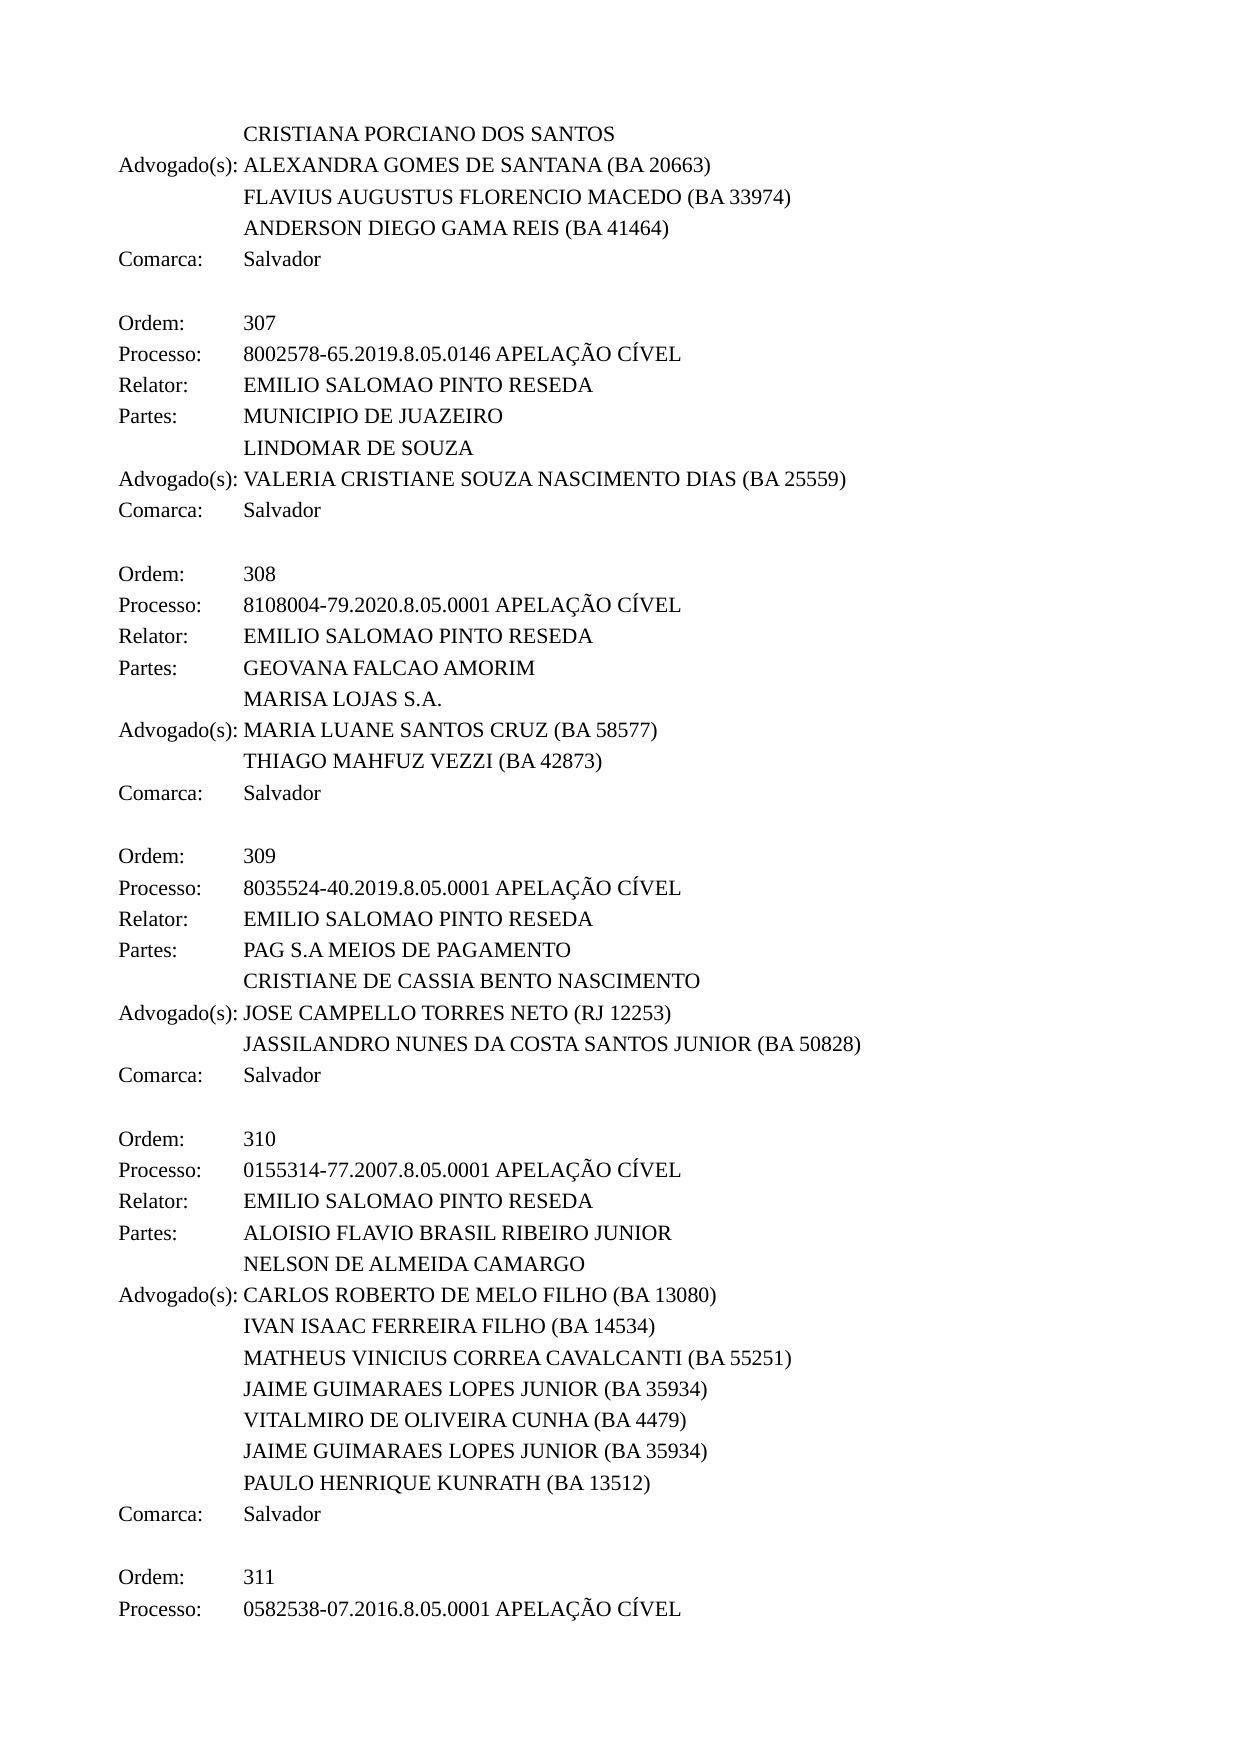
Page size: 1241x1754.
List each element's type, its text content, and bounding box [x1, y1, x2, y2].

table_cell EMILIO SALOMAO PINTO RESEDA [243, 620, 1240, 652]
table_cell Partes: [118, 652, 243, 683]
table_cell Processo: [118, 589, 243, 620]
table_cell VITALMIRO DE OLIVEIRA CUNHA (BA 4479) [243, 1404, 1240, 1435]
table_header 309 [243, 840, 1240, 872]
table_cell Relator: [118, 369, 243, 401]
table_cell [118, 1373, 243, 1404]
table_header Ordem: [118, 307, 243, 338]
table_cell Comarca: [118, 777, 243, 808]
table_cell MATHEUS VINICIUS CORREA CAVALCANTI (BA 55251) [243, 1341, 1240, 1373]
table_cell Relator: [118, 620, 243, 652]
table_cell 0155314-77.2007.8.05.0001 APELAÇÃO CÍVEL [243, 1154, 1240, 1185]
table_cell [118, 1028, 243, 1059]
table_cell VALERIA CRISTIANE SOUZA NASCIMENTO DIAS (BA 25559) [243, 463, 1240, 494]
table_cell Salvador [243, 777, 1240, 808]
table_cell Partes: [118, 1216, 243, 1248]
table_cell EMILIO SALOMAO PINTO RESEDA [243, 1185, 1240, 1216]
table_cell [118, 181, 243, 212]
table_cell Advogado(s): [118, 714, 243, 745]
table_cell Relator: [118, 903, 243, 934]
table_cell Processo: [118, 872, 243, 903]
table_cell ALOISIO FLAVIO BRASIL RIBEIRO JUNIOR [243, 1216, 1240, 1248]
table_cell [118, 683, 243, 714]
table_cell [118, 745, 243, 777]
table_cell IVAN ISAAC FERREIRA FILHO (BA 14534) [243, 1310, 1240, 1341]
table_cell LINDOMAR DE SOUZA [243, 432, 1240, 463]
table_cell Salvador [243, 243, 1240, 274]
table_cell [118, 1435, 243, 1466]
table_cell CRISTIANE DE CASSIA BENTO NASCIMENTO [243, 965, 1240, 997]
table_cell [118, 1310, 243, 1341]
table_cell ANDERSON DIEGO GAMA REIS (BA 41464) [243, 212, 1240, 243]
table_cell JOSE CAMPELLO TORRES NETO (RJ 12253) [243, 997, 1240, 1028]
table_cell Partes: [118, 934, 243, 965]
table_header 307 [243, 307, 1240, 338]
table_cell [118, 1404, 243, 1435]
table_cell THIAGO MAHFUZ VEZZI (BA 42873) [243, 745, 1240, 777]
table_cell Advogado(s): [118, 149, 243, 181]
table_cell Processo: [118, 1154, 243, 1185]
table_cell [118, 212, 243, 243]
table_cell CRISTIANA PORCIANO DOS SANTOS [243, 118, 1240, 149]
table_cell [118, 432, 243, 463]
table_cell [118, 1341, 243, 1373]
table_cell [118, 1248, 243, 1279]
table_cell Comarca: [118, 494, 243, 526]
table_cell NELSON DE ALMEIDA CAMARGO [243, 1248, 1240, 1279]
table_cell Processo: [118, 338, 243, 369]
table_header Ordem: [118, 1561, 243, 1593]
table_cell MUNICIPIO DE JUAZEIRO [243, 401, 1240, 432]
table_cell ALEXANDRA GOMES DE SANTANA (BA 20663) [243, 149, 1240, 181]
table_cell 8108004-79.2020.8.05.0001 APELAÇÃO CÍVEL [243, 589, 1240, 620]
table_cell 8035524-40.2019.8.05.0001 APELAÇÃO CÍVEL [243, 872, 1240, 903]
table_cell Advogado(s): [118, 463, 243, 494]
table_cell Partes: [118, 401, 243, 432]
table_cell FLAVIUS AUGUSTUS FLORENCIO MACEDO (BA 33974) [243, 181, 1240, 212]
table_cell JAIME GUIMARAES LOPES JUNIOR (BA 35934) [243, 1373, 1240, 1404]
table_cell Comarca: [118, 243, 243, 274]
table_cell Advogado(s): [118, 1279, 243, 1310]
table_cell 0582538-07.2016.8.05.0001 APELAÇÃO CÍVEL [243, 1593, 1240, 1624]
table_cell [118, 965, 243, 997]
table_cell Salvador [243, 1498, 1240, 1529]
table_header 308 [243, 558, 1240, 589]
table_cell Salvador [243, 1059, 1240, 1090]
table_header Ordem: [118, 1123, 243, 1154]
table_cell Advogado(s): [118, 997, 243, 1028]
table_header Ordem: [118, 840, 243, 872]
table_header 311 [243, 1561, 1240, 1593]
table_cell MARIA LUANE SANTOS CRUZ (BA 58577) [243, 714, 1240, 745]
table_cell EMILIO SALOMAO PINTO RESEDA [243, 369, 1240, 401]
table_cell MARISA LOJAS S.A. [243, 683, 1240, 714]
table_cell CARLOS ROBERTO DE MELO FILHO (BA 13080) [243, 1279, 1240, 1310]
table_cell EMILIO SALOMAO PINTO RESEDA [243, 903, 1240, 934]
table_cell [118, 118, 243, 149]
table_cell 8002578-65.2019.8.05.0146 APELAÇÃO CÍVEL [243, 338, 1240, 369]
table_header 310 [243, 1123, 1240, 1154]
table_cell PAG S.A MEIOS DE PAGAMENTO [243, 934, 1240, 965]
table_cell Comarca: [118, 1059, 243, 1090]
table_cell Comarca: [118, 1498, 243, 1529]
table_cell Relator: [118, 1185, 243, 1216]
table_cell PAULO HENRIQUE KUNRATH (BA 13512) [243, 1466, 1240, 1498]
table_cell GEOVANA FALCAO AMORIM [243, 652, 1240, 683]
table_cell JAIME GUIMARAES LOPES JUNIOR (BA 35934) [243, 1435, 1240, 1466]
table_cell Processo: [118, 1593, 243, 1624]
table_cell JASSILANDRO NUNES DA COSTA SANTOS JUNIOR (BA 50828) [243, 1028, 1240, 1059]
table_cell [118, 1466, 243, 1498]
table_header Ordem: [118, 558, 243, 589]
table_cell Salvador [243, 494, 1240, 526]
